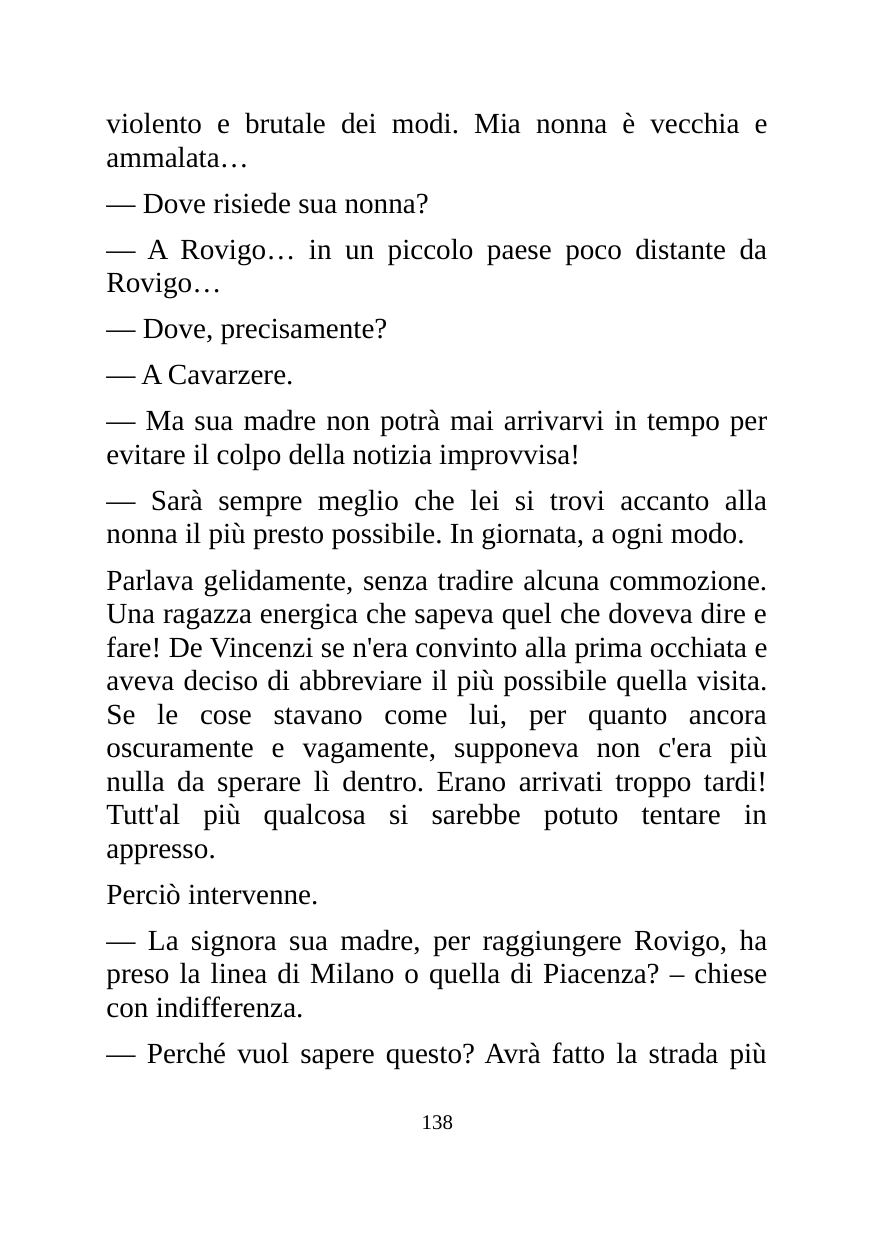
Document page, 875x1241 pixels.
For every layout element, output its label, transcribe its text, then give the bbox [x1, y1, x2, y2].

text Parlava gelidamente, senza tradire alcuna commozione. Una ragazza energica che sapeva quel che doveva dire e fare! De Vincenzi se n'era convinto alla prima occhiata e aveva deciso di abbreviare il più possibile quella visita. Se le cose stavano come lui, per quanto ancora oscuramente e vagamente, supponeva non c'era più nulla da sperare lì dentro. Erano arrivati troppo tardi! Tutt'al più qualcosa si sarebbe potuto tentare in appresso. [106, 563, 768, 864]
text — Ma sua madre non potrà mai arrivarvi in tempo per evitare il colpo della notizia improvvisa! [106, 403, 768, 471]
text — A Cavarzere. [106, 357, 768, 391]
text — A Rovigo… in un piccolo paese poco distante da Rovigo… [106, 232, 768, 299]
text violento e brutale dei modi. Mia nonna è vecchia e ammalata… [106, 106, 768, 173]
text — Dove, precisamente? [106, 311, 768, 345]
text — Perché vuol sapere questo? Avrà fatto la strada più [106, 1036, 768, 1070]
text — Sarà sempre meglio che lei si trovi accanto alla nonna il più presto possibile. In giornata, a ogni modo. [106, 483, 768, 550]
text — Dove risiede sua nonna? [106, 186, 768, 219]
text — La signora sua madre, per raggiungere Rovigo, ha preso la linea di Milano o quella di Piacenza? – chiese con indifferenza. [106, 923, 768, 1024]
text Perciò intervenne. [106, 877, 768, 911]
